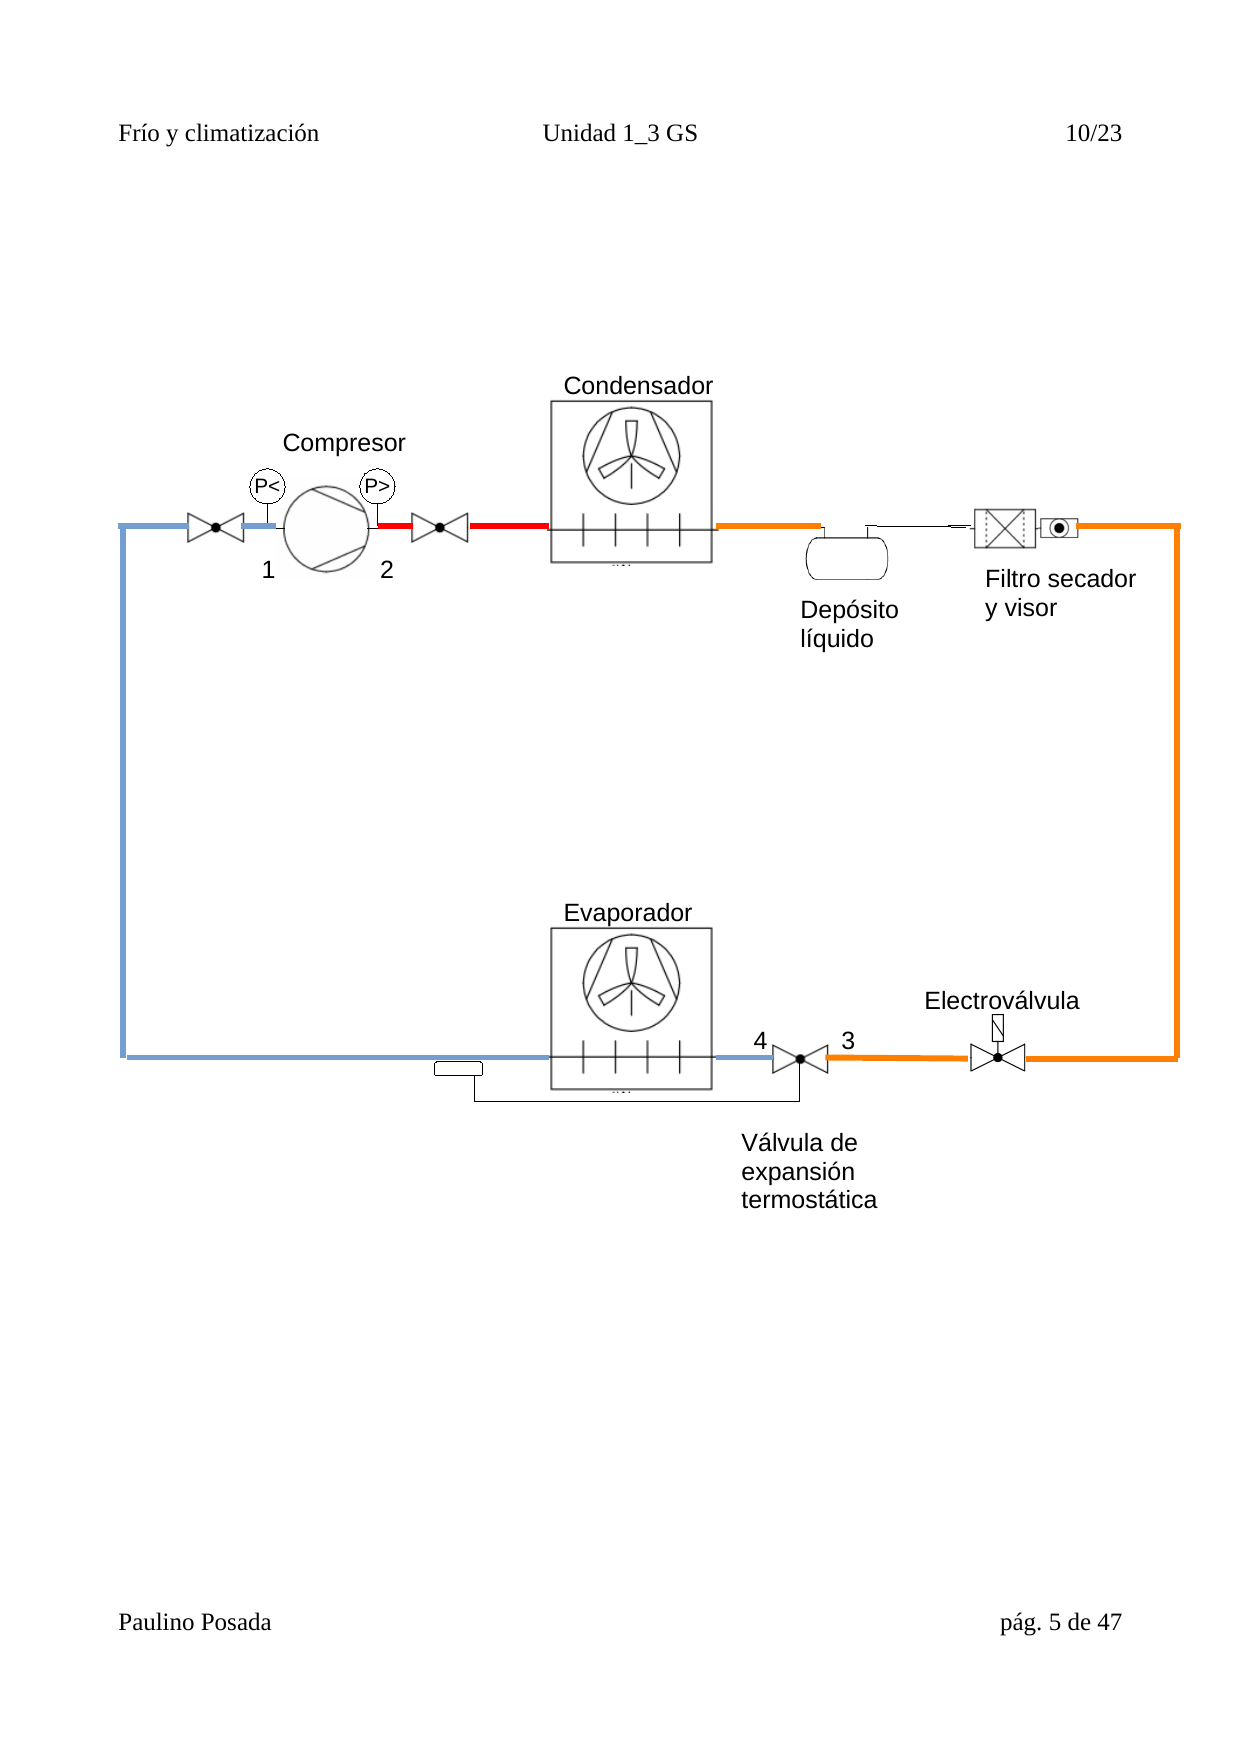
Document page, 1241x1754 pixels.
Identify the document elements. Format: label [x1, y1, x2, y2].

picture [968, 1013, 1026, 1072]
picture [276, 477, 374, 579]
picture [969, 507, 1080, 550]
picture [406, 508, 473, 545]
picture [547, 923, 720, 1093]
picture [547, 396, 720, 566]
picture [802, 520, 891, 583]
picture [182, 508, 249, 545]
picture [767, 1040, 833, 1076]
